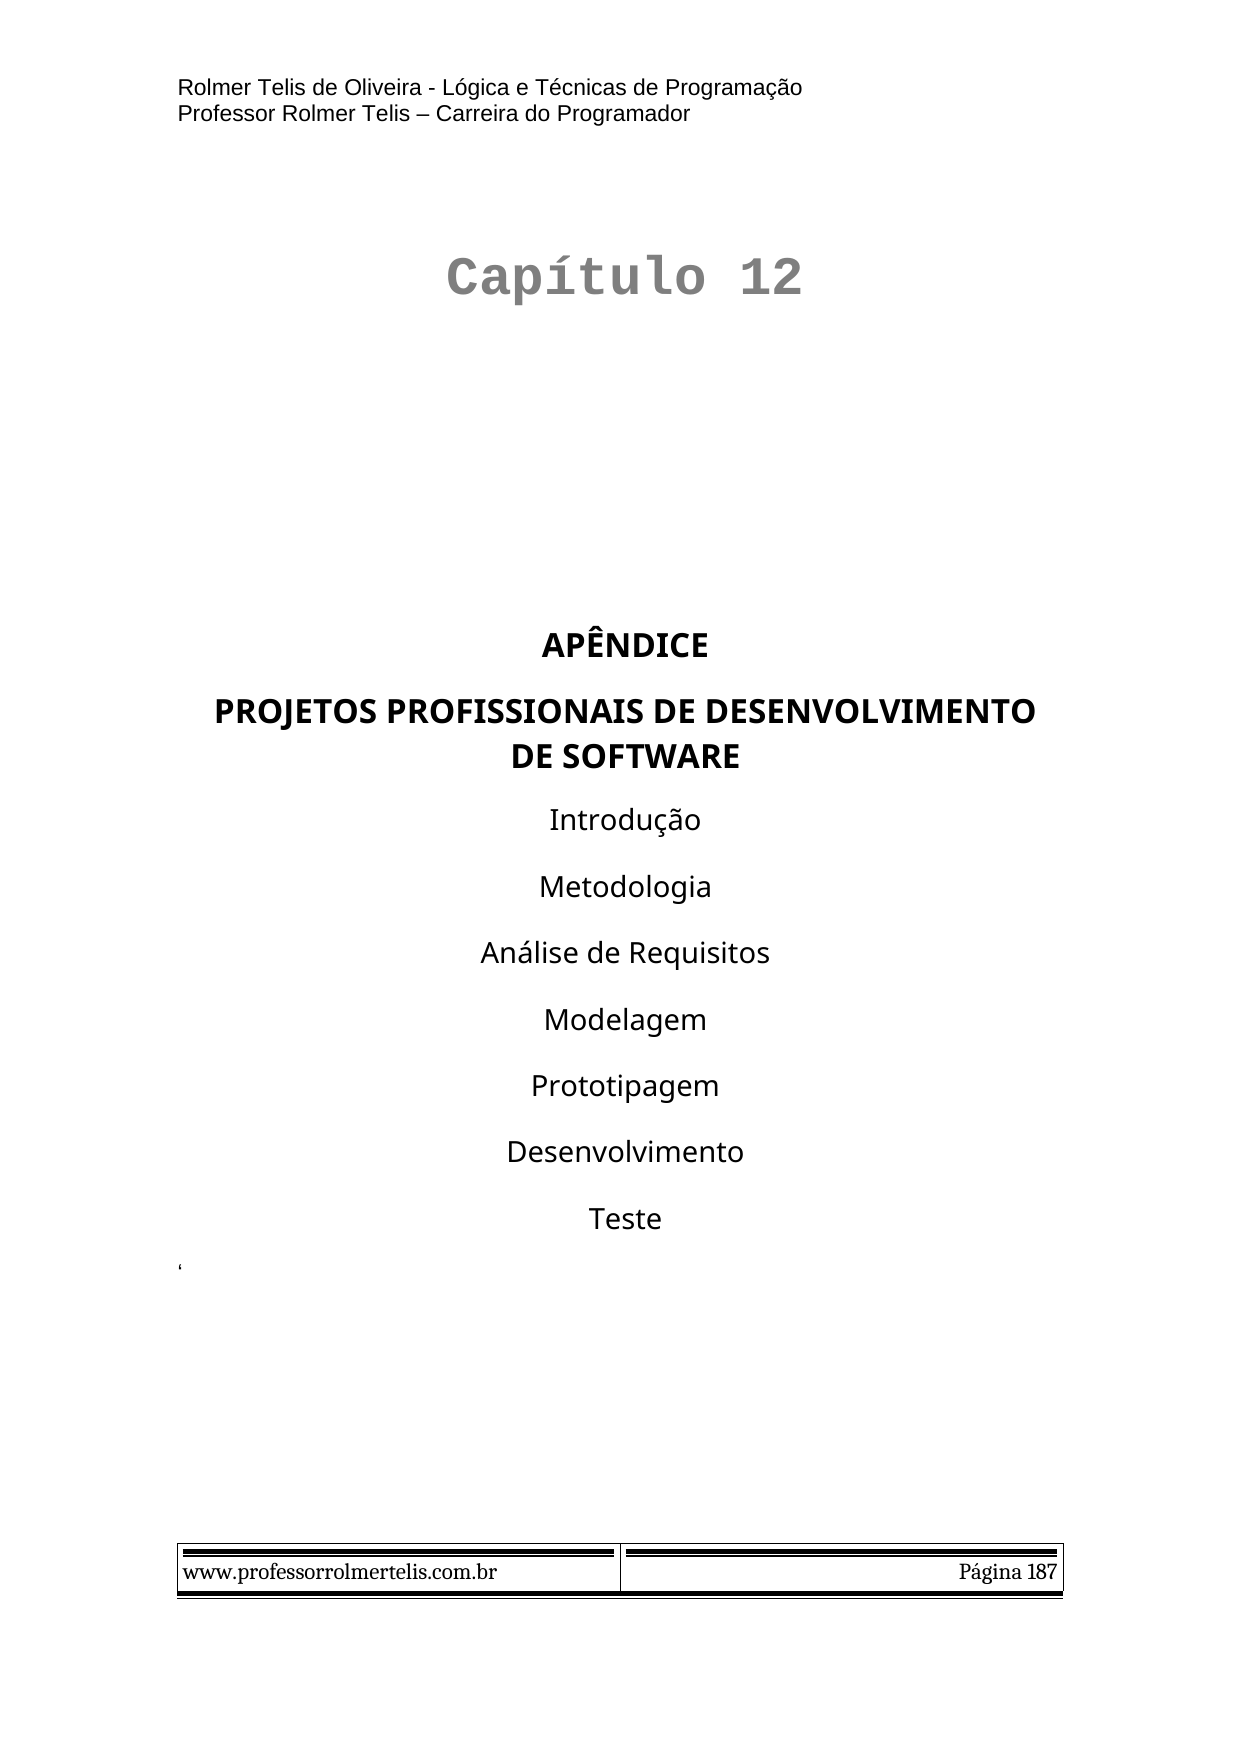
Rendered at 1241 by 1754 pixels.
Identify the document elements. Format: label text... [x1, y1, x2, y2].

table_header Capítulo 12 [189, 250, 1061, 468]
table_cell Introdução Metodologia Análise de Requisitos Modelagem Prototipagem Desenvolvimento Teste [189, 779, 1061, 1238]
table_cell APÊNDICE PROJETOS PROFISSIONAIS DE DESENVOLVIMENTO DE SOFTWARE [189, 468, 1061, 778]
text ‘ [177, 1259, 1063, 1285]
